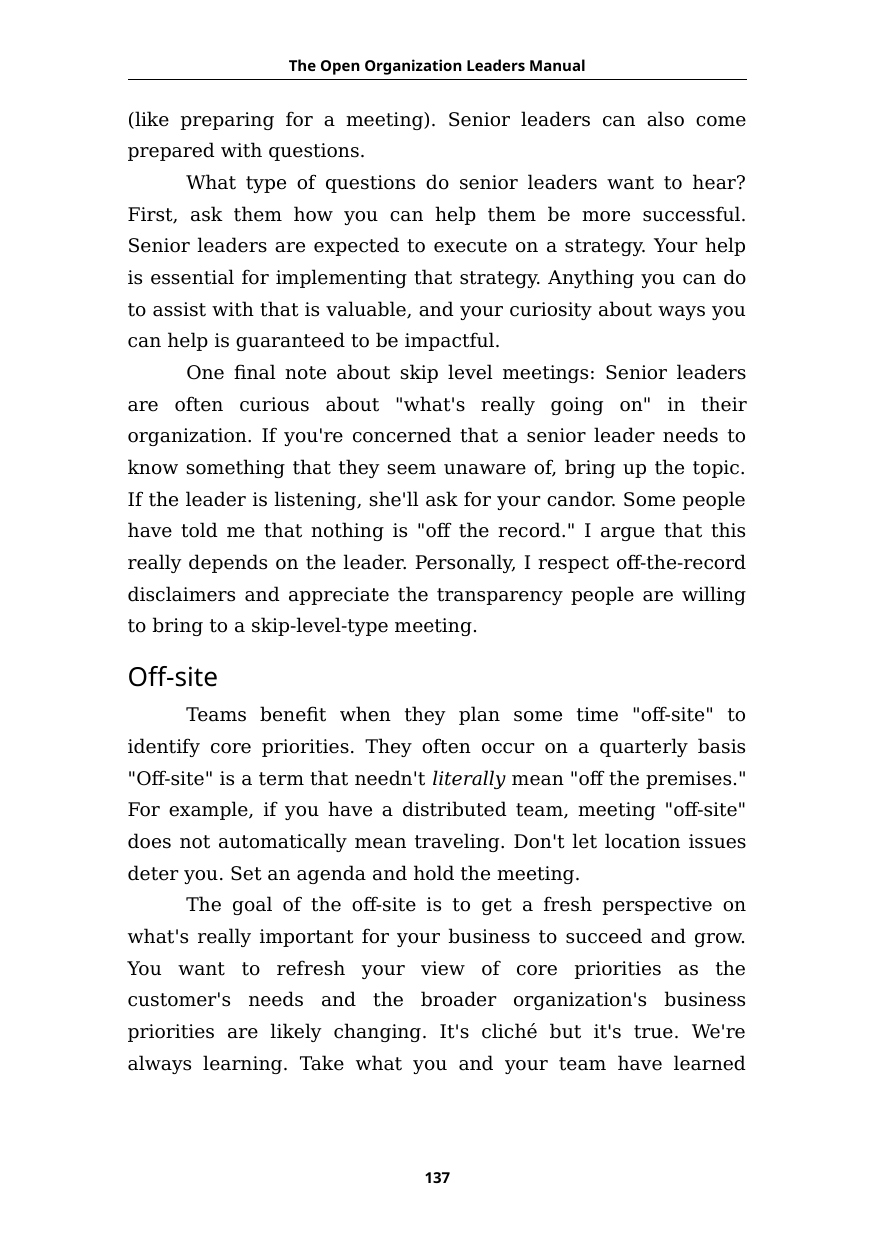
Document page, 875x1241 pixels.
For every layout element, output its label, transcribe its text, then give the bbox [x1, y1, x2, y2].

text One final note about skip level meetings: Senior leaders are often curious about "what's really going on" in their organization. If you're concerned that a senior leader needs to know something that they seem unaware of, bring up the topic. If the leader is listening, she'll ask for your candor. Some people have told me that nothing is "off the record." I argue that this really depends on the leader. Personally, I respect off-the-record disclaimers and appreciate the transparency people are willing to bring to a skip-level-type meeting. [127, 362, 747, 637]
text Teams benefit when they plan some time "off-site" to identify core priorities. They often occur on a quarterly basis "Off-site" is a term that needn't literally mean "off the premises." For example, if you have a distributed team, meeting "off-site" does not automatically mean traveling. Don't let location issues deter you. Set an agenda and hold the meeting. [127, 704, 747, 884]
text What type of questions do senior leaders want to hear? First, ask them how you can help them be more successful. Senior leaders are expected to execute on a strategy. Your help is essential for implementing that strategy. Anything you can do to assist with that is valuable, and your curiosity about ways you can help is guaranteed to be impactful. [127, 172, 747, 352]
text (like preparing for a meeting). Senior leaders can also come prepared with questions. [127, 109, 747, 162]
text The goal of the off-site is to get a fresh perspective on what's really important for your business to succeed and grow. You want to refresh your view of core priorities as the customer's needs and the broader organization's business priorities are likely changing. It's cliché but it's true. We're always learning. Take what you and your team have learned [127, 894, 747, 1074]
subtitle Off-site [127, 662, 747, 692]
